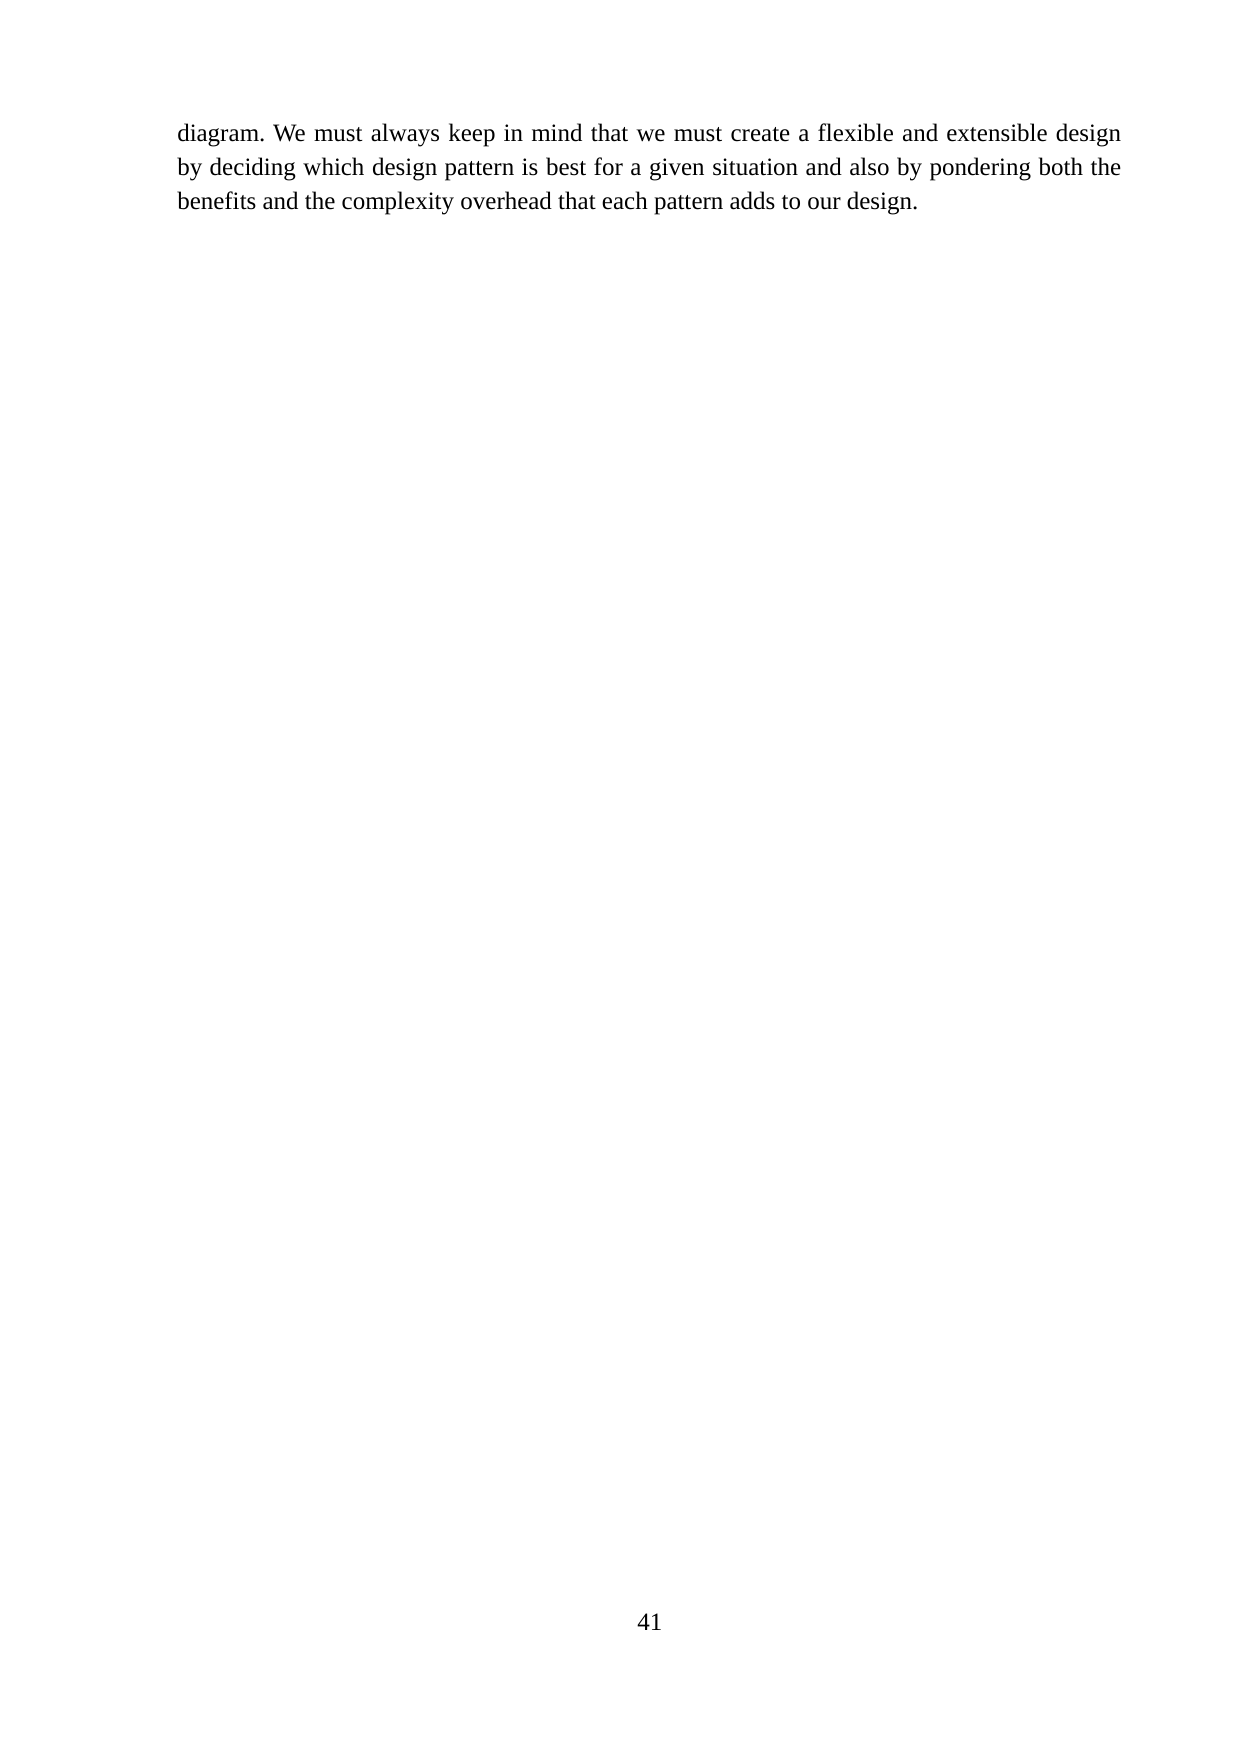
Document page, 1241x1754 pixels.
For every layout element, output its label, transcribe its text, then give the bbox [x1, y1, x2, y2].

text diagram. We must always keep in mind that we must create a flexible and extensible design by deciding which design pattern is best for a given situation and also by pondering both the benefits and the complexity overhead that each pattern adds to our design. [177, 118, 1122, 215]
